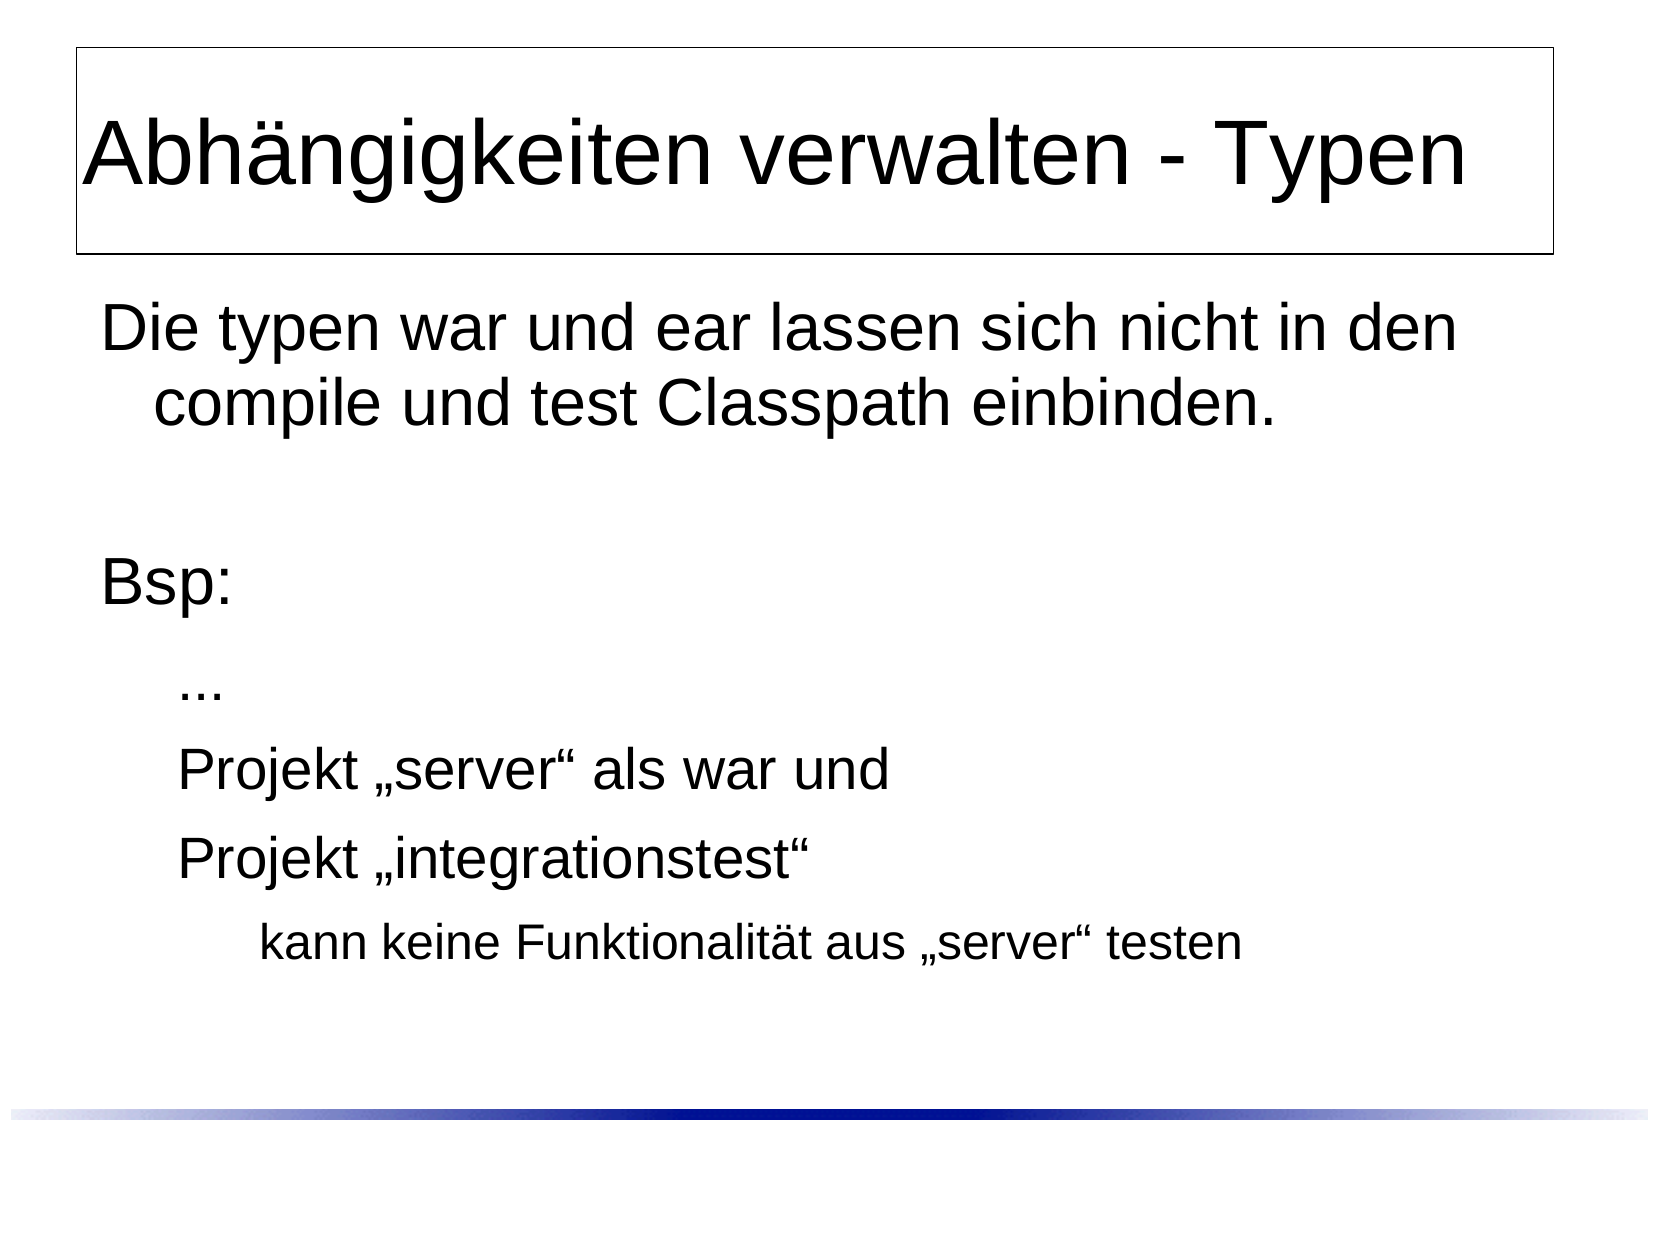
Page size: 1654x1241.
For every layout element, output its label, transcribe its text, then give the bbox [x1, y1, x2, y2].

list Die typen war und ear lassen sich nicht in den compile und test Classpath einbinden. Bsp: ... Projekt „server“ als war und Projekt „integrationstest“ kann keine Funktionalität aus „server“ testen [82, 290, 1571, 970]
picture [11, 1109, 1648, 1120]
title Abhängigkeiten verwalten - Typen [82, 49, 1571, 257]
